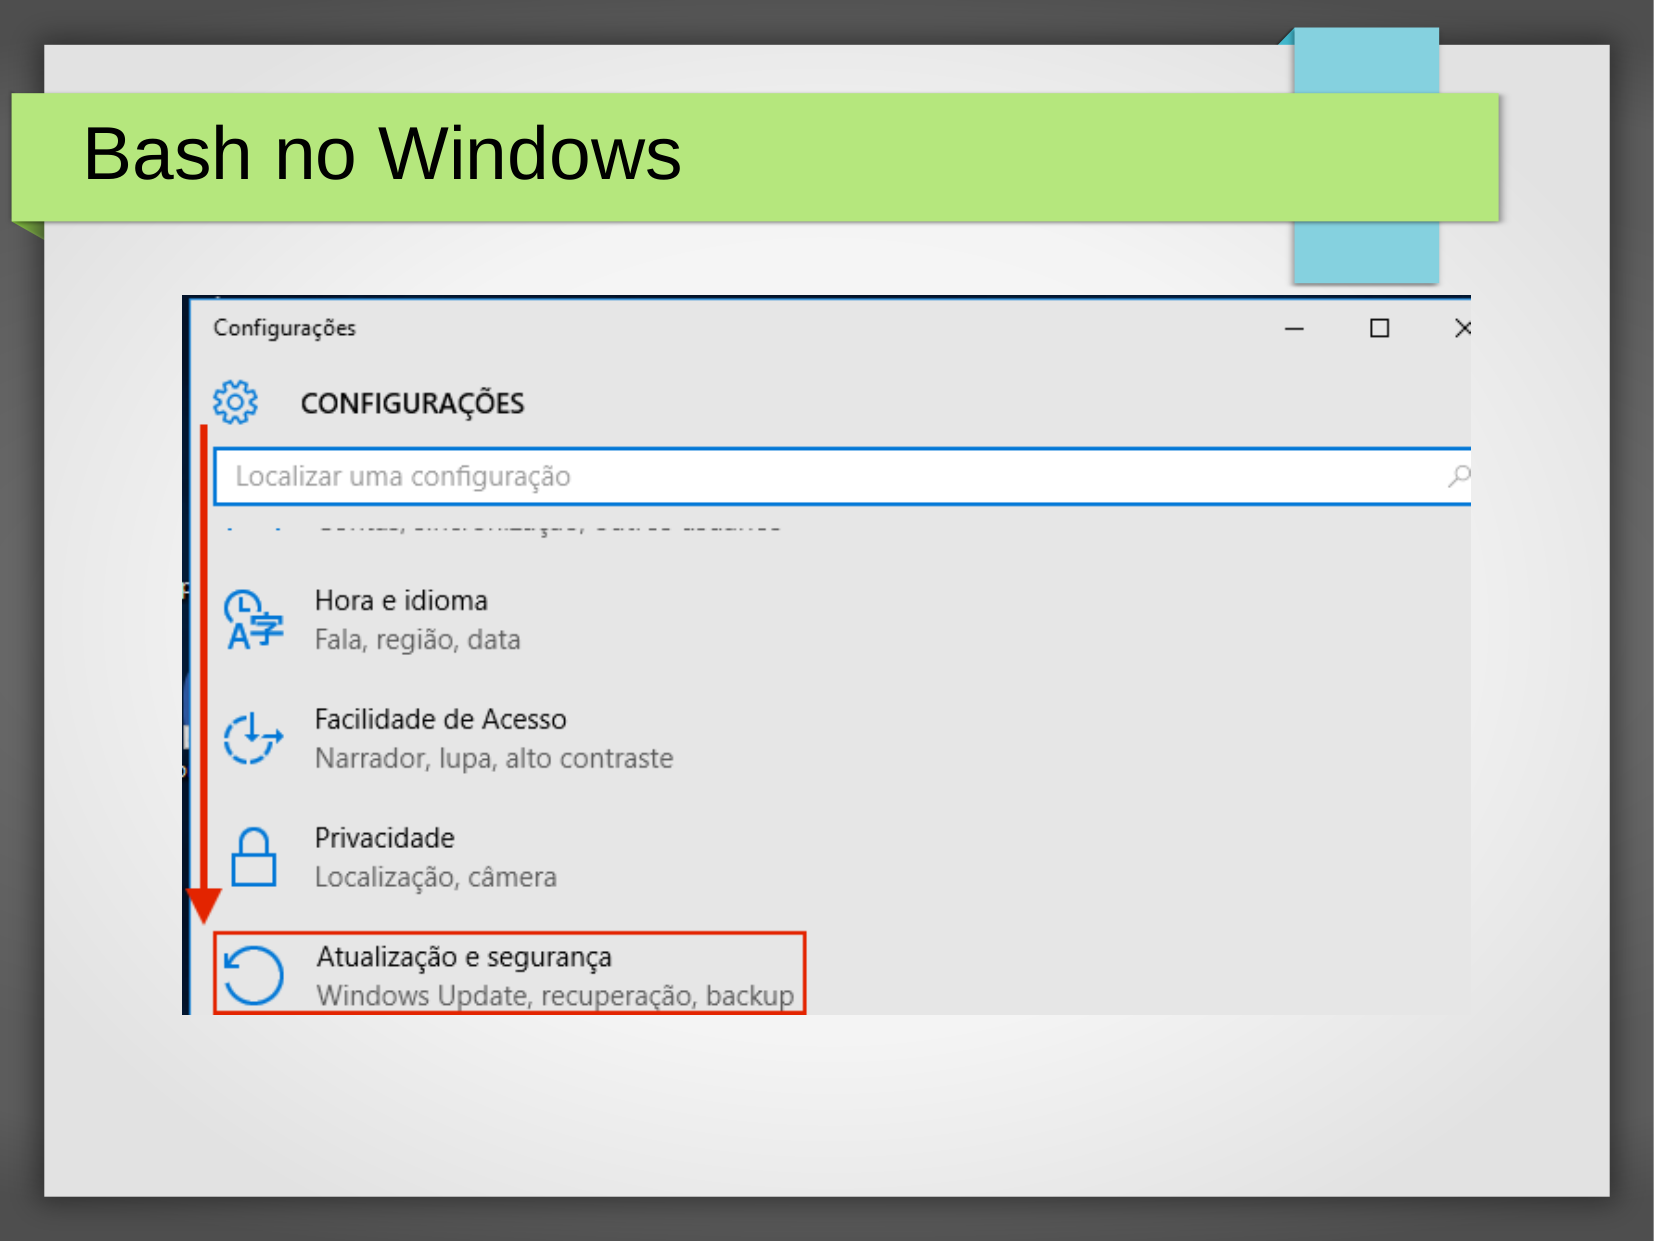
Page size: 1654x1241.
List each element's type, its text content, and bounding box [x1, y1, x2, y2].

picture [0, 0, 1654, 1241]
title Bash no Windows [82, 94, 1264, 213]
